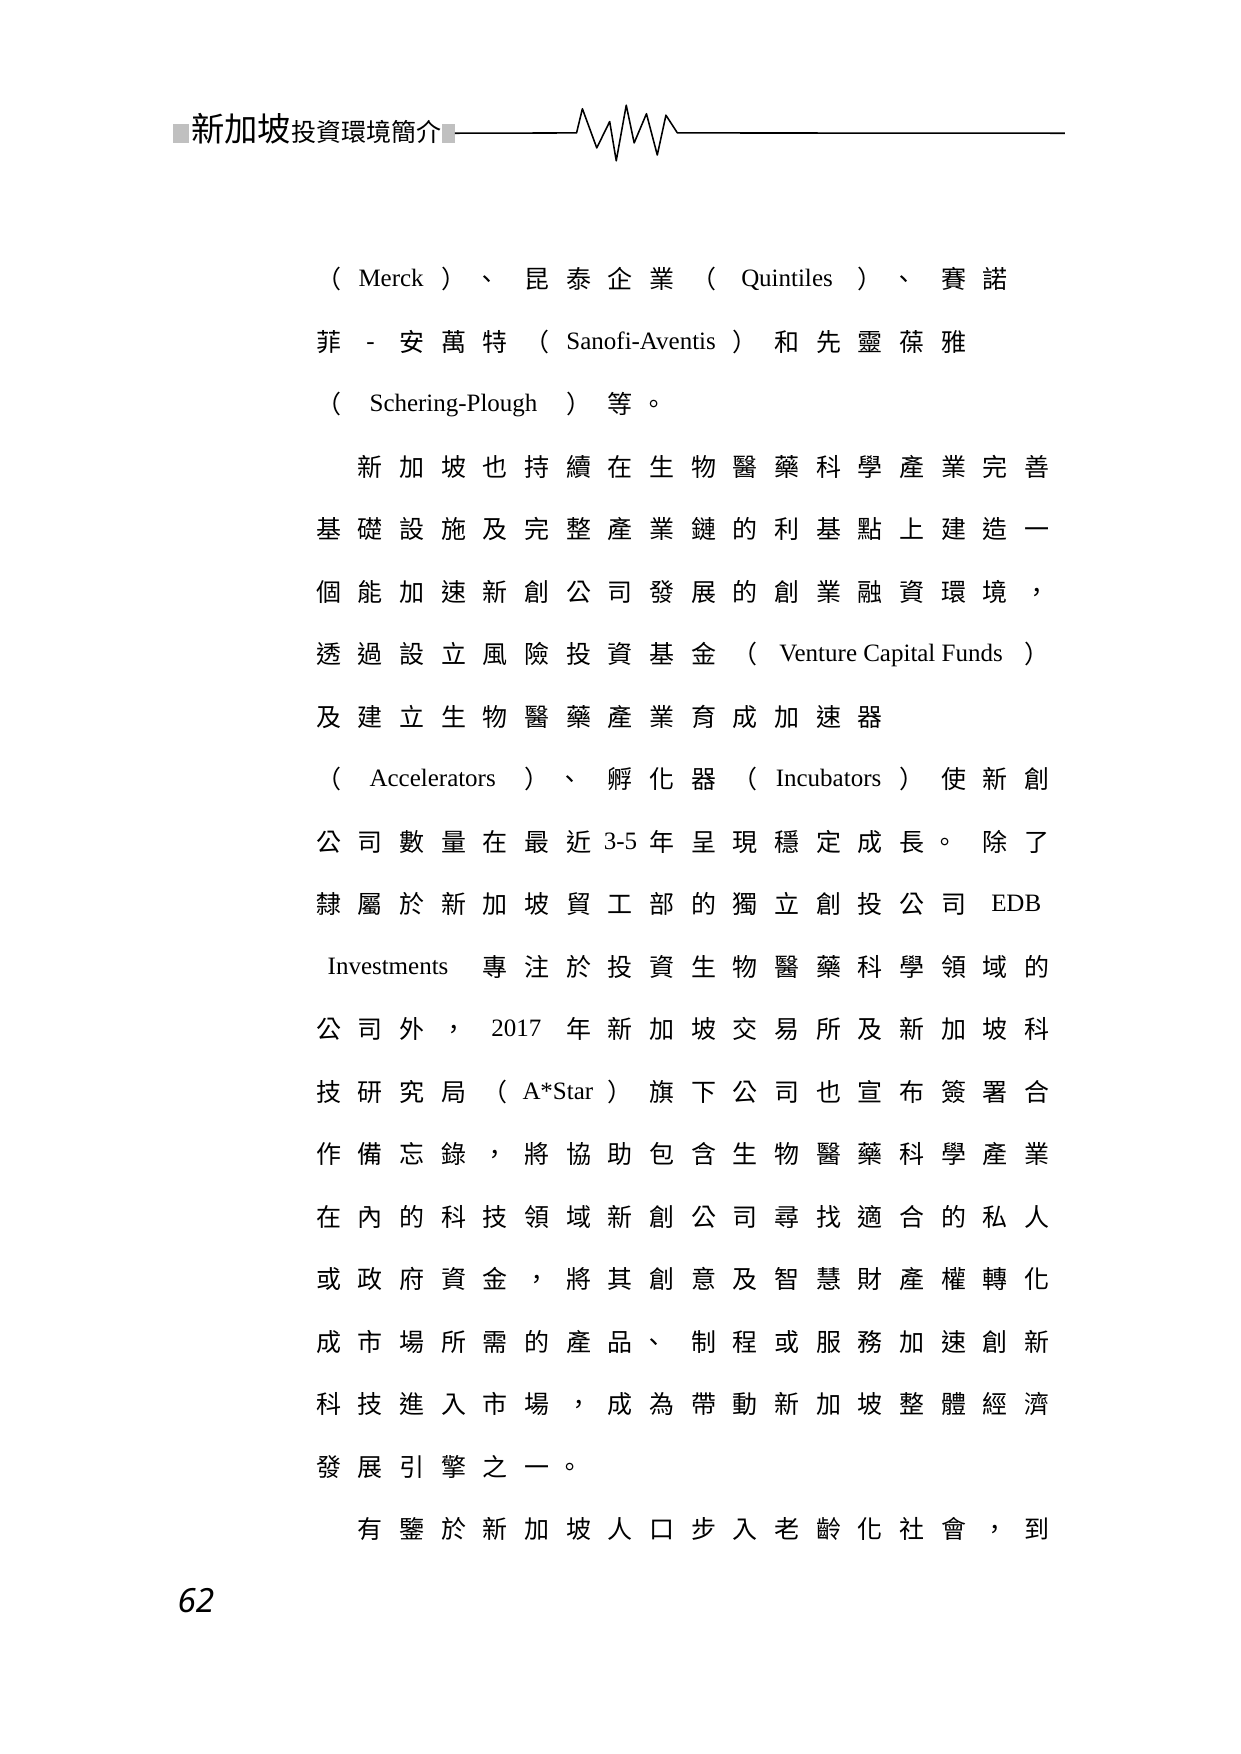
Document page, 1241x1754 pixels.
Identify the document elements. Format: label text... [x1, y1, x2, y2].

text 有鑒於新加坡人口步入老齡化社會，到 [281, 1486, 1058, 1549]
text 新加坡也持續在生物醫藥科學產業完善基礎設施及完整產業鏈的利基點上建造一個能加速新創公司發展的創業融資環境，透過設立風險投資基金（Venture Capital Funds）及建立生物醫藥產業育成加速器（Accelerators）、孵化器（Incubators）使新創公司數量在最近3-5年呈現穩定成長。除了隸屬於新加坡貿工部的獨立創投公司EDB Investments 專注於投資生物醫藥科學領域的公司外，2017年新加坡交易所及新加坡科技研究局（A*Star）旗下公司也宣布簽署合作備忘錄，將協助包含生物醫藥科學產業在內的科技領域新創公司尋找適合的私人或政府資金，將其創意及智慧財產權轉化成市場所需的產品、制程或服務加速創新科技進入市場，成為帶動新加坡整體經濟發展引擎之一。 [281, 424, 1058, 1486]
text （Merck）、昆泰企業（Quintiles）、賽諾菲-安萬特（Sanofi-Aventis）和先靈葆雅（Schering-Plough）等。 [281, 236, 1058, 424]
